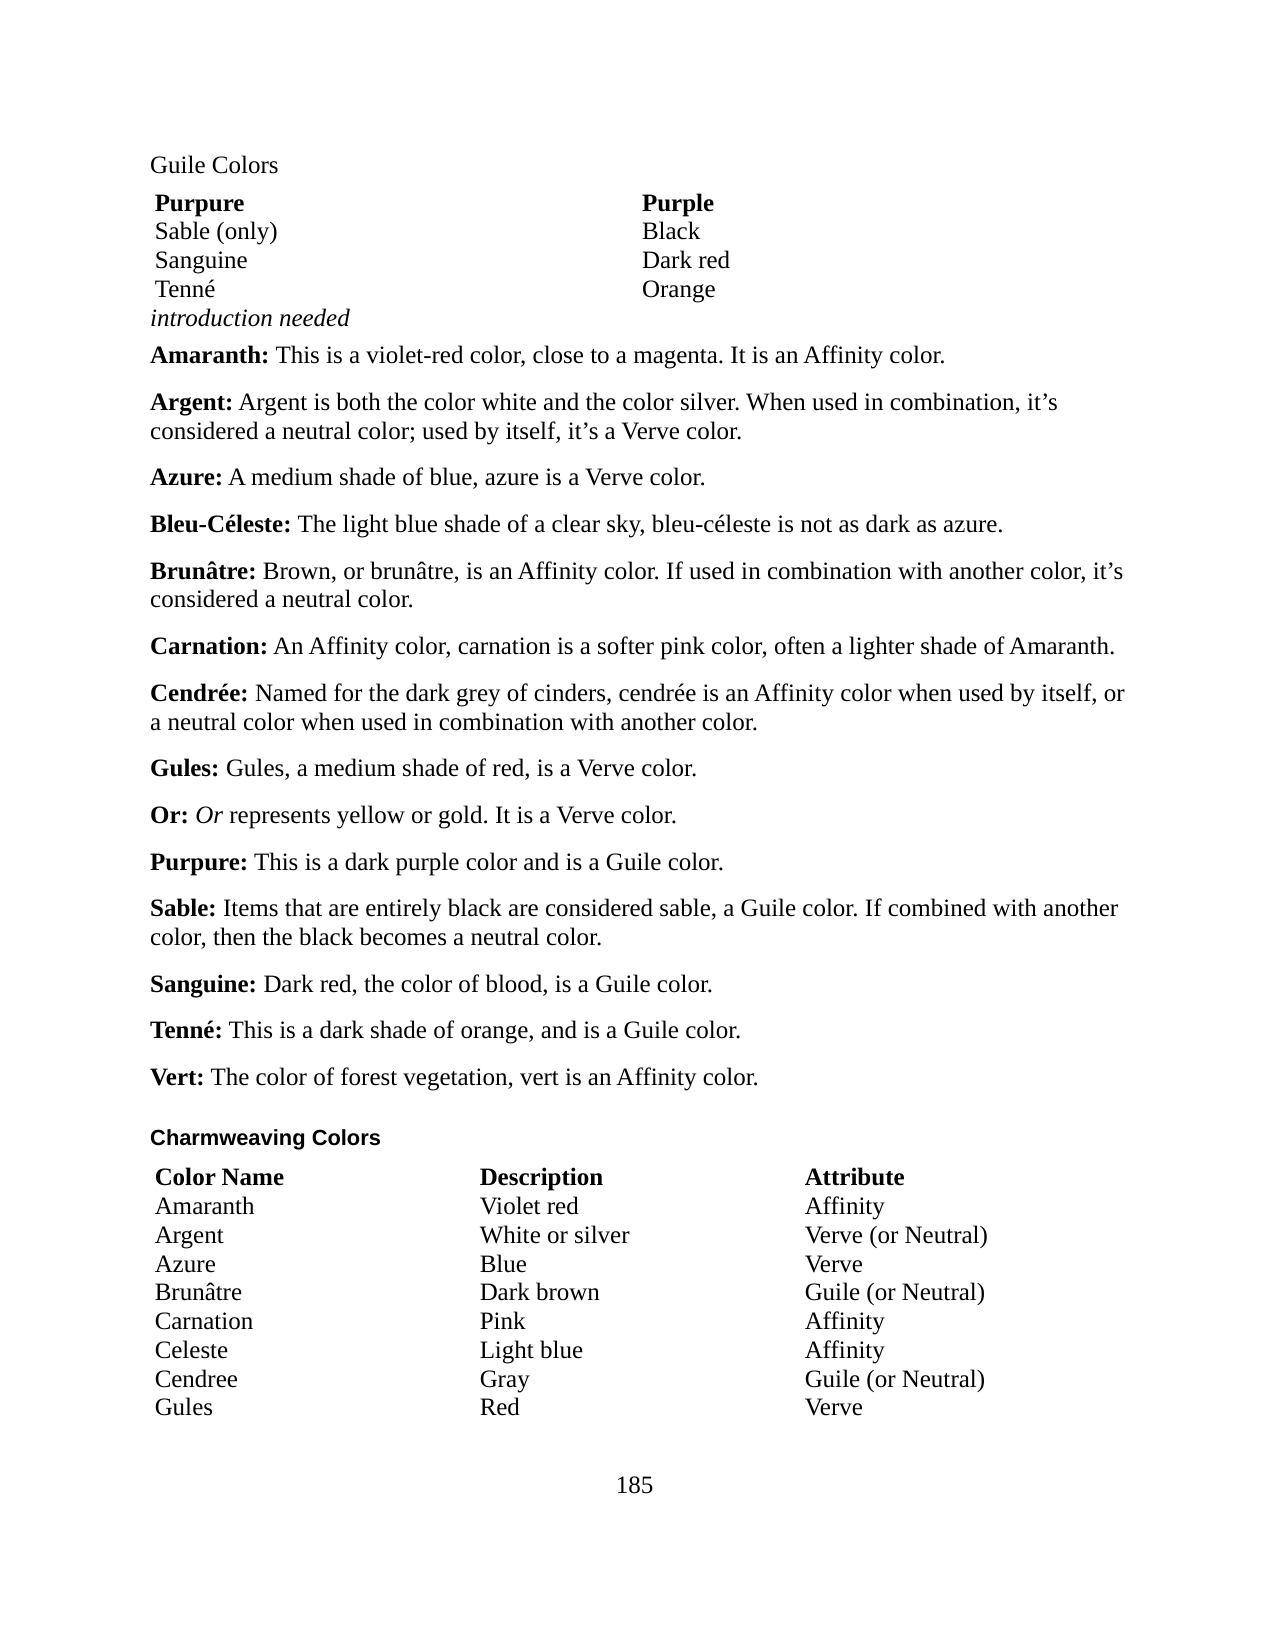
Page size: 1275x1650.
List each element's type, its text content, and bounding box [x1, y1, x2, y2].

text Sanguine: Dark red, the color of blood, is a Guile color. [150, 969, 1125, 997]
text Vert: The color of forest vegetation, vert is an Affinity color. [150, 1062, 1125, 1091]
table_cell Verve [800, 1393, 1125, 1421]
text Sable: Items that are entirely black are considered sable, a Guile color. If combined with another color, then the black becomes a neutral color. [150, 893, 1125, 951]
table_cell Red [475, 1393, 800, 1421]
table_cell Verve [800, 1249, 1125, 1277]
table_header Attribute [800, 1163, 1125, 1191]
text Bleu-Céleste: The light blue shade of a clear sky, bleu-céleste is not as dark as azure. [150, 509, 1125, 538]
table_cell White or silver [475, 1220, 800, 1249]
text Gules: Gules, a medium shade of red, is a Verve color. [150, 753, 1125, 782]
text Cendrée: Named for the dark grey of cinders, cendrée is an Affinity color when used by itself, or a neutral color when used in combination with another color. [150, 678, 1125, 735]
text Guile Colors [150, 150, 1125, 179]
table_cell Black [638, 216, 1125, 245]
table_header Purpure [150, 188, 637, 216]
table_cell Carnation [150, 1306, 475, 1335]
table_cell Gray [475, 1364, 800, 1392]
table_cell Argent [150, 1220, 475, 1249]
text Or: Or represents yellow or gold. It is a Verve color. [150, 800, 1125, 829]
table_cell Blue [475, 1249, 800, 1277]
table_cell Pink [475, 1306, 800, 1335]
table_header Description [475, 1163, 800, 1191]
table_cell Brunâtre [150, 1278, 475, 1306]
table_cell Affinity [800, 1335, 1125, 1364]
table_header Color Name [150, 1163, 475, 1191]
table_cell Orange [638, 274, 1125, 303]
text Amaranth: This is a violet-red color, close to a magenta. It is an Affinity color. [150, 340, 1125, 369]
table_cell Amaranth [150, 1191, 475, 1220]
table_cell Verve (or Neutral) [800, 1220, 1125, 1249]
table_cell Violet red [475, 1191, 800, 1220]
table_cell Guile (or Neutral) [800, 1364, 1125, 1392]
table_header Purple [638, 188, 1125, 216]
text Tenné: This is a dark shade of orange, and is a Guile color. [150, 1015, 1125, 1044]
table_cell Azure [150, 1249, 475, 1277]
table_cell Affinity [800, 1306, 1125, 1335]
table_cell Affinity [800, 1191, 1125, 1220]
text Carnation: An Affinity color, carnation is a softer pink color, often a lighter shade of Amaranth. [150, 631, 1125, 660]
text introduction needed [150, 303, 1125, 331]
table_cell Tenné [150, 274, 637, 303]
table_cell Guile (or Neutral) [800, 1278, 1125, 1306]
table_cell Sanguine [150, 245, 637, 274]
subtitle Charmweaving Colors [150, 1125, 1125, 1150]
table_cell Sable (only) [150, 216, 637, 245]
table_cell Gules [150, 1393, 475, 1421]
table_cell Light blue [475, 1335, 800, 1364]
text Brunâtre: Brown, or brunâtre, is an Affinity color. If used in combination with another color, it’s considered a neutral color. [150, 556, 1125, 613]
text Argent: Argent is both the color white and the color silver. When used in combination, it’s considered a neutral color; used by itself, it’s a Verve color. [150, 387, 1125, 444]
table_cell Dark brown [475, 1278, 800, 1306]
text Purpure: This is a dark purple color and is a Guile color. [150, 847, 1125, 875]
table_cell Cendree [150, 1364, 475, 1392]
table_cell Celeste [150, 1335, 475, 1364]
table_cell Dark red [638, 245, 1125, 274]
text Azure: A medium shade of blue, azure is a Verve color. [150, 462, 1125, 491]
